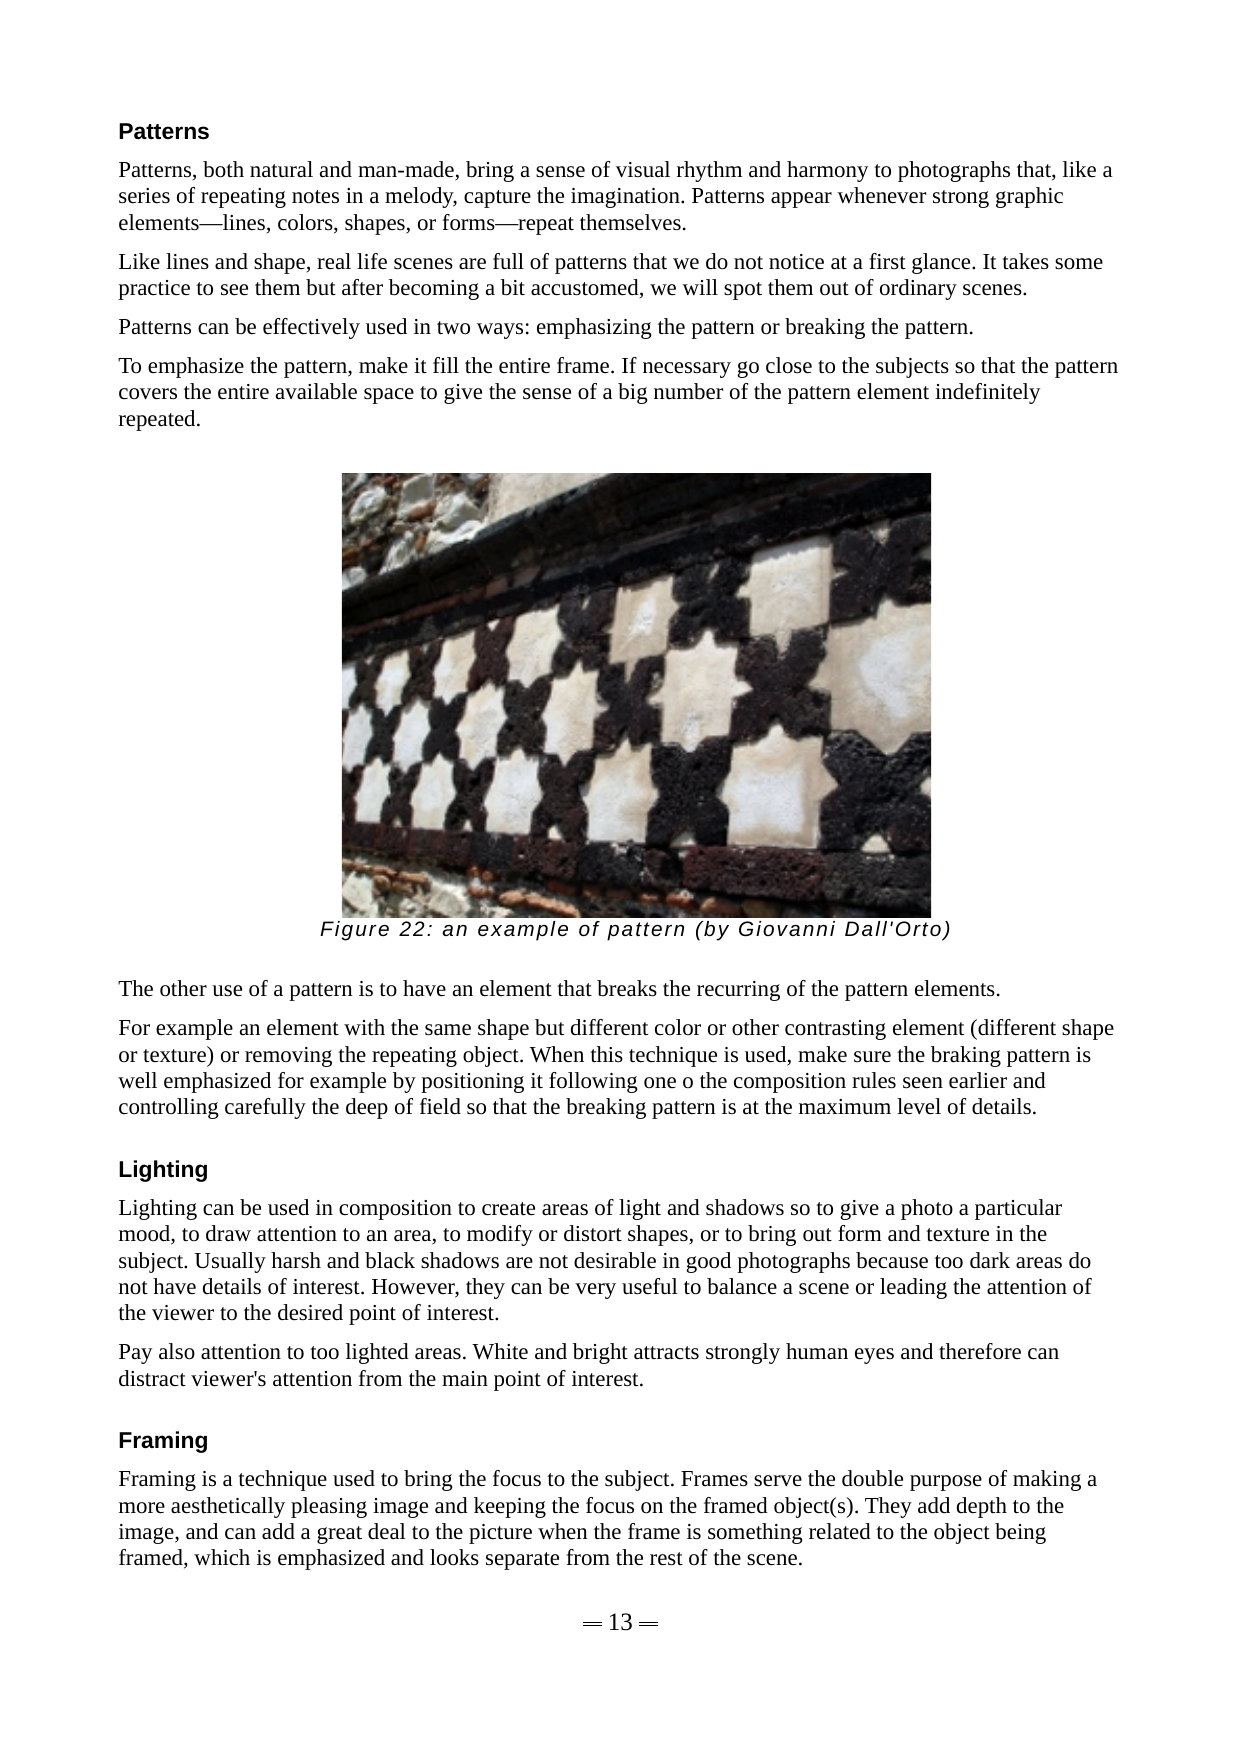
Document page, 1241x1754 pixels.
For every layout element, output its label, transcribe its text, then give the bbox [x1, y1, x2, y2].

text Figure 22: an example of pattern (by Giovanni Dall'Orto) [313, 918, 960, 941]
picture [341, 473, 932, 918]
subtitle Lighting [118, 1156, 1122, 1182]
text Framing is a technique used to bring the focus to the subject. Frames serve the double purpose of making a more aesthetically pleasing image and keeping the focus on the framed object(s). They add depth to the image, and can add a great deal to the picture when the frame is something related to the object being framed, which is emphasized and looks separate from the rest of the scene. [118, 1465, 1122, 1571]
text Like lines and shape, real life scenes are full of patterns that we do not notice at a first glance. It takes some practice to see them but after becoming a bit accustomed, we will spot them out of ordinary scenes. [118, 248, 1122, 301]
text The other use of a pattern is to have an element that breaks the recurring of the pattern elements. [118, 443, 1122, 1002]
text To emphasize the pattern, make it fill the entire frame. If necessary go close to the subjects so that the pattern covers the entire available space to give the sense of a big number of the pattern element indefinitely repeated. [118, 352, 1122, 431]
text Patterns, both natural and man-made, bring a sense of visual rhythm and harmony to photographs that, like a series of repeating notes in a melody, capture the imagination. Patterns appear whenever strong graphic elements—lines, colors, shapes, or forms—repeat themselves. [118, 156, 1122, 235]
subtitle Framing [118, 1427, 1122, 1453]
text Pay also attention to too lighted areas. White and bright attracts strongly human eyes and therefore can distract viewer's attention from the main point of interest. [118, 1338, 1122, 1391]
text [313, 461, 960, 473]
text For example an element with the same shape but different color or other contrasting element (different shape or texture) or removing the repeating object. When this technique is used, make sure the braking pattern is well emphasized for example by positioning it following one o the composition rules seen earlier and controlling carefully the deep of field so that the breaking pattern is at the maximum level of details. [118, 1014, 1122, 1120]
subtitle Patterns [118, 118, 1122, 144]
text Lighting can be used in composition to create areas of light and shadows so to give a photo a particular mood, to draw attention to an area, to modify or distort shapes, or to bring out form and texture in the subject. Usually harsh and black shadows are not desirable in good photographs because too dark areas do not have details of interest. However, they can be very useful to balance a scene or leading the attention of the viewer to the desired point of interest. [118, 1194, 1122, 1326]
text Patterns can be effectively used in two ways: emphasizing the pattern or breaking the pattern. [118, 313, 1122, 339]
